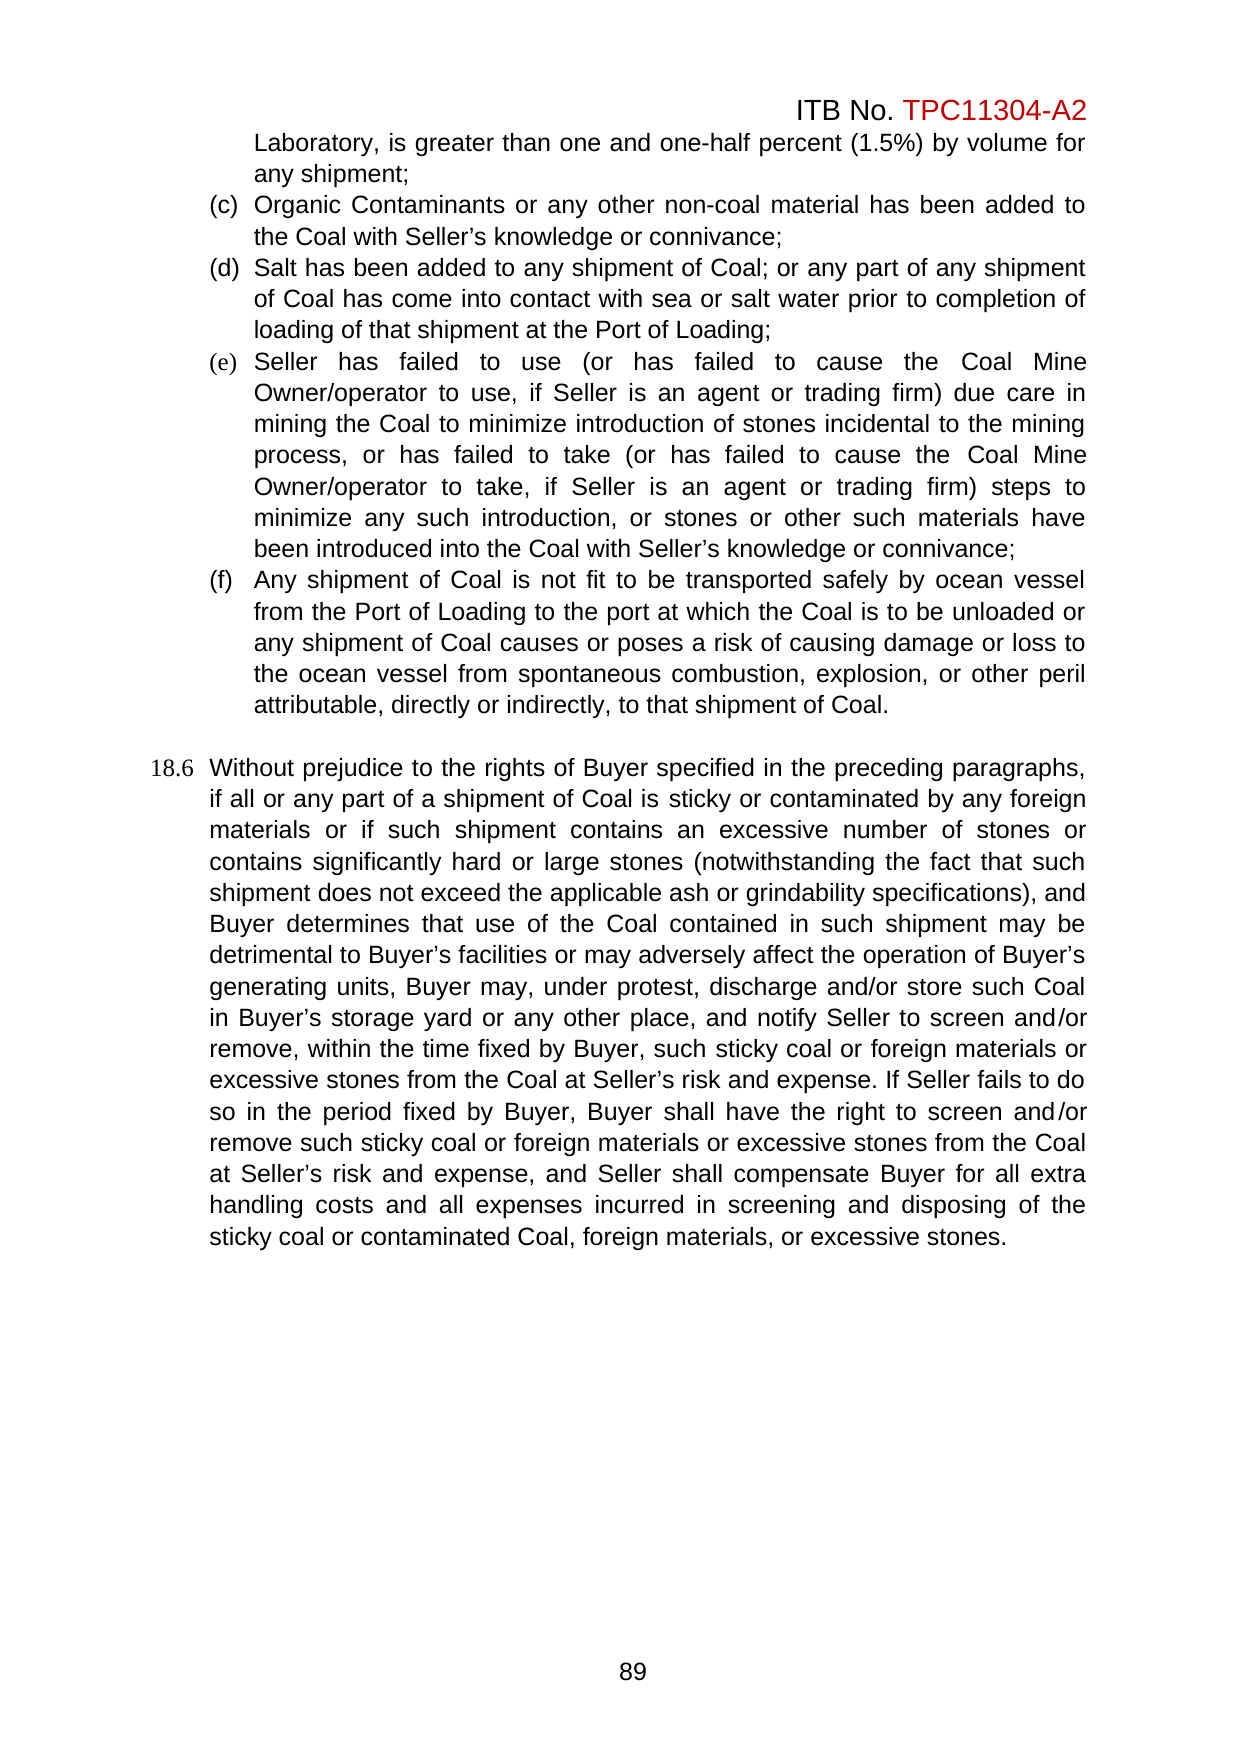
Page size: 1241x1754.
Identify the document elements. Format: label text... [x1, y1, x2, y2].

list Laboratory, is greater than one and one-half percent (1.5%) by volume for any shipment; [209, 126, 1087, 189]
list Salt has been added to any shipment of Coal; or any part of any shipment of Coal has come into contact with sea or salt water prior to completion of loading of that shipment at the Port of Loading; [209, 251, 1087, 345]
list Without prejudice to the rights of Buyer specified in the preceding paragraphs, if all or any part of a shipment of Coal is sticky or contaminated by any foreign materials or if such shipment contains an excessive number of stones or contains significantly hard or large stones (notwithstanding the fact that such shipment does not exceed the applicable ash or grindability specifications), and Buyer determines that use of the Coal contained in such shipment may be detrimental to Buyer’s facilities or may adversely affect the operation of Buyer’s generating units, Buyer may, under protest, discharge and/or store such Coal in Buyer’s storage yard or any other place, and notify Seller to screen and/or remove, within the time fixed by Buyer, such sticky coal or foreign materials or excessive stones from the Coal at Seller’s risk and expense. If Seller fails to do so in the period fixed by Buyer, Buyer shall have the right to screen and/or remove such sticky coal or foreign materials or excessive stones from the Coal at Seller’s risk and expense, and Seller shall compensate Buyer for all extra handling costs and all expenses incurred in screening and disposing of the sticky coal or contaminated Coal, foreign materials, or excessive stones. [150, 751, 1087, 1251]
list Any shipment of Coal is not fit to be transported safely by ocean vessel from the Port of Loading to the port at which the Coal is to be unloaded or any shipment of Coal causes or poses a risk of causing damage or loss to the ocean vessel from spontaneous combustion, explosion, or other peril attributable, directly or indirectly, to that shipment of Coal. [209, 564, 1087, 720]
list Seller has failed to use (or has failed to cause the Coal Mine Owner/operator to use, if Seller is an agent or trading firm) due care in mining the Coal to minimize introduction of stones incidental to the mining process, or has failed to take (or has failed to cause the Coal Mine Owner/operator to take, if Seller is an agent or trading firm) steps to minimize any such introduction, or stones or other such materials have been introduced into the Coal with Seller’s knowledge or connivance; [209, 345, 1087, 564]
list Organic Contaminants or any other non-coal material has been added to the Coal with Seller’s knowledge or connivance; [209, 189, 1087, 251]
